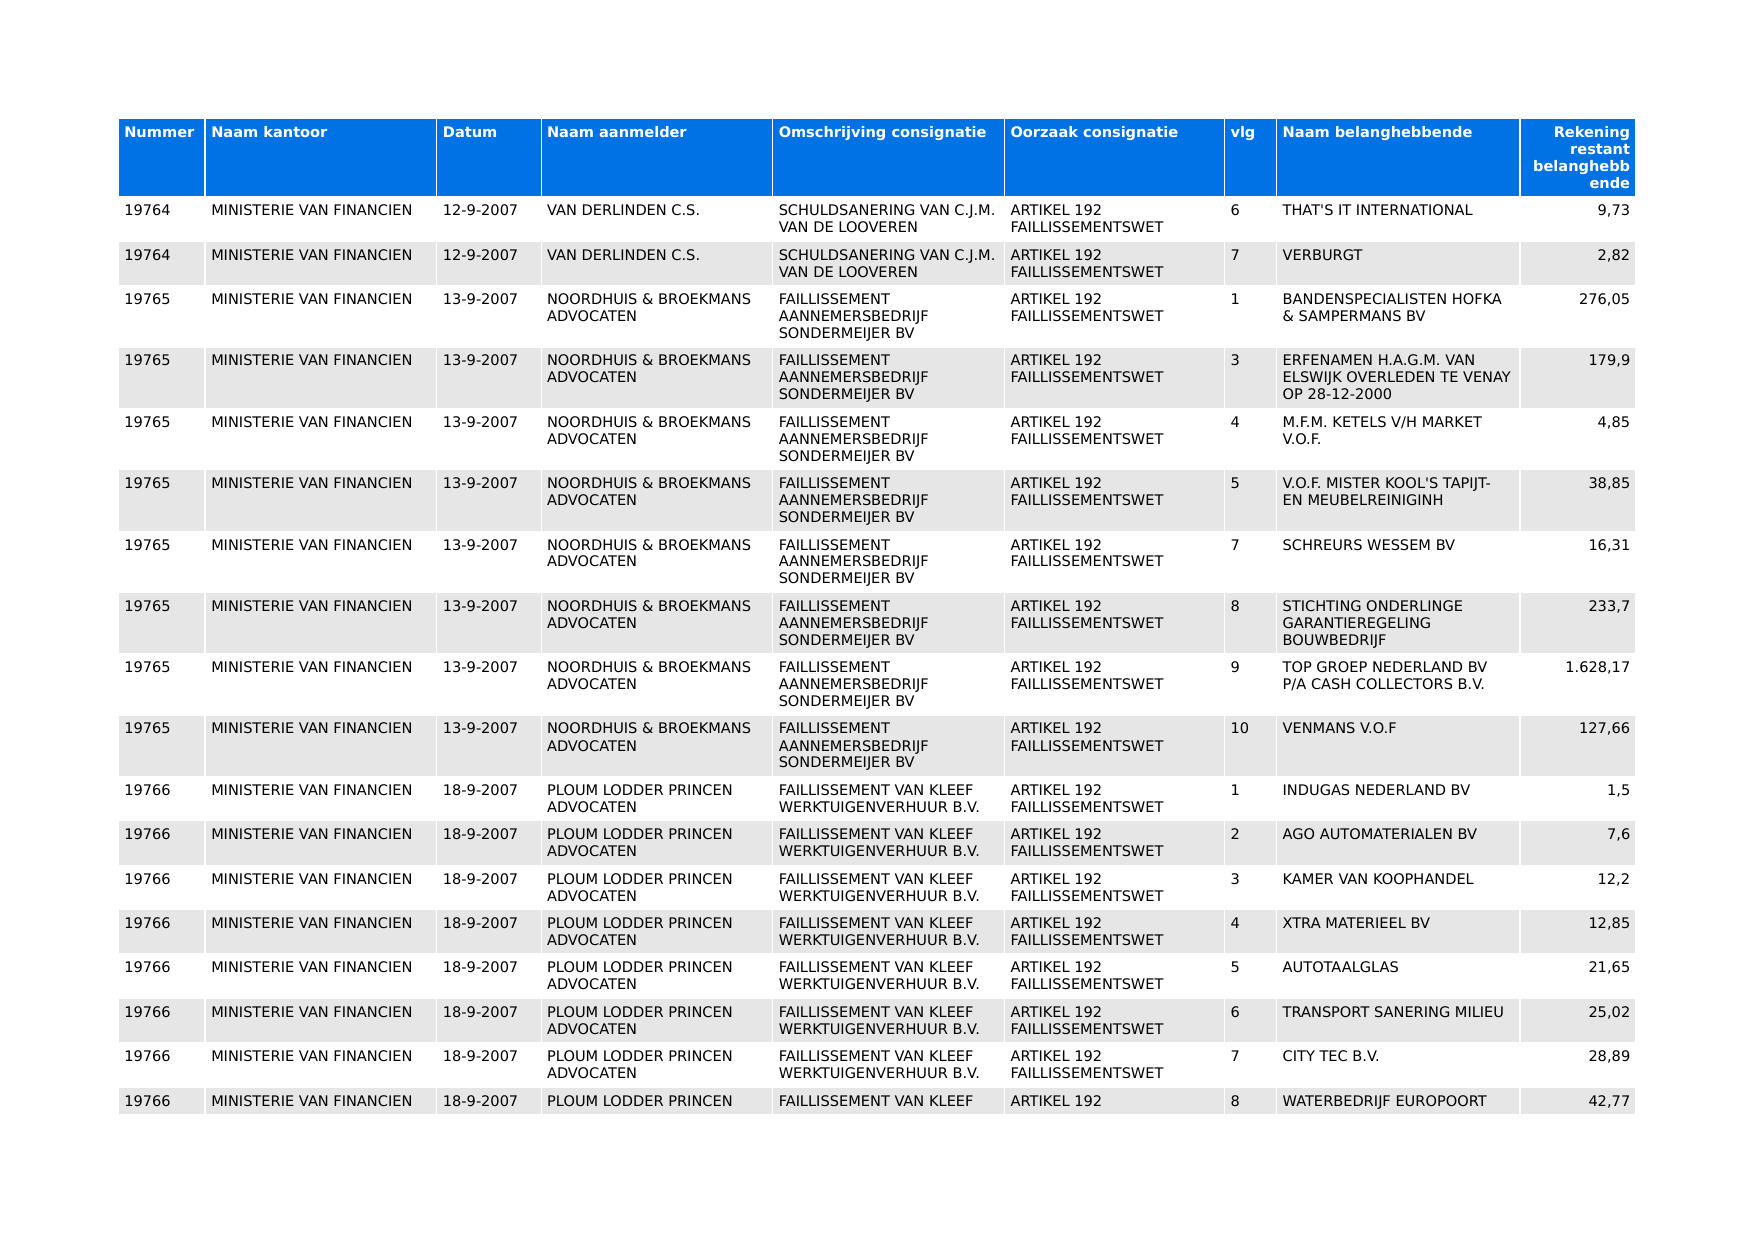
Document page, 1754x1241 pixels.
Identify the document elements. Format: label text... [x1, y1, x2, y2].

table_cell 12-9-2007 [437, 242, 541, 285]
table_cell 1 [1225, 286, 1276, 347]
table_cell ARTIKEL 192 FAILLISSEMENTSWET [1005, 777, 1224, 820]
table_cell MINISTERIE VAN FINANCIEN [206, 1088, 436, 1114]
table_cell 19766 [119, 1088, 204, 1114]
table_cell FAILLISSEMENT AANNEMERSBEDRIJF SONDERMEIJER BV [773, 348, 1004, 408]
table_cell MINISTERIE VAN FINANCIEN [206, 409, 436, 469]
table_cell PLOUM LODDER PRINCEN ADVOCATEN [542, 910, 772, 953]
table_cell 18-9-2007 [437, 866, 541, 909]
table_cell TRANSPORT SANERING MILIEU [1277, 999, 1519, 1042]
table_cell PLOUM LODDER PRINCEN ADVOCATEN [542, 955, 772, 998]
table_cell 13-9-2007 [437, 532, 541, 592]
table_cell PLOUM LODDER PRINCEN ADVOCATEN [542, 777, 772, 820]
table_cell NOORDHUIS & BROEKMANS ADVOCATEN [542, 470, 772, 531]
table_cell 19766 [119, 866, 204, 909]
table_cell ARTIKEL 192 FAILLISSEMENTSWET [1005, 866, 1224, 909]
table_cell 16,31 [1521, 532, 1635, 592]
table_cell PLOUM LODDER PRINCEN ADVOCATEN [542, 1043, 772, 1087]
table_cell PLOUM LODDER PRINCEN ADVOCATEN [542, 999, 772, 1042]
table_header Naam aanmelder [542, 119, 772, 196]
table_cell 25,02 [1521, 999, 1635, 1042]
table_cell ARTIKEL 192 FAILLISSEMENTSWET [1005, 198, 1224, 241]
table_cell FAILLISSEMENT VAN KLEEF WERKTUIGENVERHUUR B.V. [773, 777, 1004, 820]
table_cell PLOUM LODDER PRINCEN ADVOCATEN [542, 821, 772, 865]
table_cell PLOUM LODDER PRINCEN ADVOCATEN [542, 866, 772, 909]
table_cell FAILLISSEMENT VAN KLEEF WERKTUIGENVERHUUR B.V. [773, 821, 1004, 865]
table_cell 18-9-2007 [437, 1088, 541, 1114]
table_cell 6 [1225, 198, 1276, 241]
table_cell 38,85 [1521, 470, 1635, 531]
table_cell FAILLISSEMENT AANNEMERSBEDRIJF SONDERMEIJER BV [773, 409, 1004, 469]
table_header Naam belanghebbende [1277, 119, 1519, 196]
table_cell NOORDHUIS & BROEKMANS ADVOCATEN [542, 716, 772, 776]
table_cell NOORDHUIS & BROEKMANS ADVOCATEN [542, 348, 772, 408]
table_cell FAILLISSEMENT VAN KLEEF WERKTUIGENVERHUUR B.V. [773, 910, 1004, 953]
table_cell MINISTERIE VAN FINANCIEN [206, 999, 436, 1042]
table_cell ARTIKEL 192 FAILLISSEMENTSWET [1005, 593, 1224, 653]
table_cell MINISTERIE VAN FINANCIEN [206, 716, 436, 776]
table_cell TOP GROEP NEDERLAND BV P/A CASH COLLECTORS B.V. [1277, 654, 1519, 715]
table_cell ARTIKEL 192 FAILLISSEMENTSWET [1005, 348, 1224, 408]
table_cell 1 [1225, 777, 1276, 820]
table_cell FAILLISSEMENT VAN KLEEF WERKTUIGENVERHUUR B.V. [773, 866, 1004, 909]
table_cell 19766 [119, 1043, 204, 1087]
table_cell 4 [1225, 409, 1276, 469]
table_cell VAN DERLINDEN C.S. [542, 198, 772, 241]
table_cell FAILLISSEMENT VAN KLEEF WERKTUIGENVERHUUR B.V. [773, 999, 1004, 1042]
table_cell 2 [1225, 821, 1276, 865]
table_header vlg [1225, 119, 1276, 196]
table_cell MINISTERIE VAN FINANCIEN [206, 286, 436, 347]
table_cell 276,05 [1521, 286, 1635, 347]
table_cell FAILLISSEMENT AANNEMERSBEDRIJF SONDERMEIJER BV [773, 654, 1004, 715]
table_cell 8 [1225, 593, 1276, 653]
table_cell 3 [1225, 866, 1276, 909]
table_cell CITY TEC B.V. [1277, 1043, 1519, 1087]
table_cell 7,6 [1521, 821, 1635, 865]
table_cell SCHREURS WESSEM BV [1277, 532, 1519, 592]
table_cell MINISTERIE VAN FINANCIEN [206, 866, 436, 909]
table_cell 1.628,17 [1521, 654, 1635, 715]
table_header Oorzaak consignatie [1005, 119, 1224, 196]
table_cell 3 [1225, 348, 1276, 408]
table_cell ERFENAMEN H.A.G.M. VAN ELSWIJK OVERLEDEN TE VENAY OP 28-12-2000 [1277, 348, 1519, 408]
table_cell 8 [1225, 1088, 1276, 1114]
table_cell 28,89 [1521, 1043, 1635, 1087]
table_cell FAILLISSEMENT AANNEMERSBEDRIJF SONDERMEIJER BV [773, 716, 1004, 776]
table_cell ARTIKEL 192 FAILLISSEMENTSWET [1005, 470, 1224, 531]
table_cell THAT'S IT INTERNATIONAL [1277, 198, 1519, 241]
table_cell MINISTERIE VAN FINANCIEN [206, 955, 436, 998]
table_cell 2,82 [1521, 242, 1635, 285]
table_cell 19764 [119, 198, 204, 241]
table_cell FAILLISSEMENT AANNEMERSBEDRIJF SONDERMEIJER BV [773, 470, 1004, 531]
table_cell 179,9 [1521, 348, 1635, 408]
table_cell 19766 [119, 777, 204, 820]
table_cell 127,66 [1521, 716, 1635, 776]
table_cell MINISTERIE VAN FINANCIEN [206, 821, 436, 865]
table_cell ARTIKEL 192 FAILLISSEMENTSWET [1005, 821, 1224, 865]
table_cell FAILLISSEMENT AANNEMERSBEDRIJF SONDERMEIJER BV [773, 532, 1004, 592]
table_cell ARTIKEL 192 FAILLISSEMENTSWET [1005, 1043, 1224, 1087]
table_cell 19766 [119, 910, 204, 953]
table_cell SCHULDSANERING VAN C.J.M. VAN DE LOOVEREN [773, 242, 1004, 285]
table_cell 12,85 [1521, 910, 1635, 953]
table_cell NOORDHUIS & BROEKMANS ADVOCATEN [542, 654, 772, 715]
table_cell ARTIKEL 192 FAILLISSEMENTSWET [1005, 910, 1224, 953]
table_cell 233,7 [1521, 593, 1635, 653]
table_cell INDUGAS NEDERLAND BV [1277, 777, 1519, 820]
table_cell V.O.F. MISTER KOOL'S TAPIJT- EN MEUBELREINIGINH [1277, 470, 1519, 531]
table_cell M.F.M. KETELS V/H MARKET V.O.F. [1277, 409, 1519, 469]
table_cell 19765 [119, 286, 204, 347]
table_cell 19765 [119, 409, 204, 469]
table_cell 4 [1225, 910, 1276, 953]
table_cell FAILLISSEMENT AANNEMERSBEDRIJF SONDERMEIJER BV [773, 286, 1004, 347]
table_header Datum [437, 119, 541, 196]
table_cell MINISTERIE VAN FINANCIEN [206, 470, 436, 531]
table_cell 13-9-2007 [437, 593, 541, 653]
table_cell FAILLISSEMENT VAN KLEEF WERKTUIGENVERHUUR B.V. [773, 1043, 1004, 1087]
table_cell 19766 [119, 955, 204, 998]
table_cell 18-9-2007 [437, 1043, 541, 1087]
table_cell 7 [1225, 1043, 1276, 1087]
table_cell 19766 [119, 999, 204, 1042]
table_cell 21,65 [1521, 955, 1635, 998]
table_cell MINISTERIE VAN FINANCIEN [206, 1043, 436, 1087]
table_cell 18-9-2007 [437, 777, 541, 820]
table_cell 18-9-2007 [437, 999, 541, 1042]
table_cell 13-9-2007 [437, 409, 541, 469]
table_header Nummer [119, 119, 204, 196]
table_cell VERBURGT [1277, 242, 1519, 285]
table_cell AUTOTAALGLAS [1277, 955, 1519, 998]
table_cell FAILLISSEMENT AANNEMERSBEDRIJF SONDERMEIJER BV [773, 593, 1004, 653]
table_cell 13-9-2007 [437, 470, 541, 531]
table_cell 19765 [119, 470, 204, 531]
table_cell MINISTERIE VAN FINANCIEN [206, 532, 436, 592]
table_cell 5 [1225, 470, 1276, 531]
table_cell 19765 [119, 348, 204, 408]
table_cell 18-9-2007 [437, 821, 541, 865]
table_cell MINISTERIE VAN FINANCIEN [206, 198, 436, 241]
table_cell 19765 [119, 716, 204, 776]
table_cell FAILLISSEMENT VAN KLEEF WERKTUIGENVERHUUR B.V. [773, 955, 1004, 998]
table_cell ARTIKEL 192 FAILLISSEMENTSWET [1005, 999, 1224, 1042]
table_cell MINISTERIE VAN FINANCIEN [206, 654, 436, 715]
table_cell 42,77 [1521, 1088, 1635, 1114]
table_cell MINISTERIE VAN FINANCIEN [206, 777, 436, 820]
table_cell PLOUM LODDER PRINCEN [542, 1088, 772, 1114]
table_cell ARTIKEL 192 FAILLISSEMENTSWET [1005, 654, 1224, 715]
table_cell ARTIKEL 192 [1005, 1088, 1224, 1114]
table_cell 10 [1225, 716, 1276, 776]
table_cell FAILLISSEMENT VAN KLEEF [773, 1088, 1004, 1114]
table_cell MINISTERIE VAN FINANCIEN [206, 593, 436, 653]
table_cell ARTIKEL 192 FAILLISSEMENTSWET [1005, 286, 1224, 347]
table_cell ARTIKEL 192 FAILLISSEMENTSWET [1005, 716, 1224, 776]
table_cell ARTIKEL 192 FAILLISSEMENTSWET [1005, 955, 1224, 998]
table_header Rekening restant belanghebbende [1521, 119, 1635, 196]
table_cell 7 [1225, 242, 1276, 285]
table_cell 5 [1225, 955, 1276, 998]
table_cell VAN DERLINDEN C.S. [542, 242, 772, 285]
table_header Omschrijving consignatie [773, 119, 1004, 196]
table_cell 13-9-2007 [437, 348, 541, 408]
table_cell SCHULDSANERING VAN C.J.M. VAN DE LOOVEREN [773, 198, 1004, 241]
table_cell NOORDHUIS & BROEKMANS ADVOCATEN [542, 532, 772, 592]
table_cell BANDENSPECIALISTEN HOFKA & SAMPERMANS BV [1277, 286, 1519, 347]
table_cell VENMANS V.O.F [1277, 716, 1519, 776]
table_cell 4,85 [1521, 409, 1635, 469]
table_cell 1,5 [1521, 777, 1635, 820]
table_cell MINISTERIE VAN FINANCIEN [206, 910, 436, 953]
table_cell MINISTERIE VAN FINANCIEN [206, 242, 436, 285]
table_cell 6 [1225, 999, 1276, 1042]
table_cell NOORDHUIS & BROEKMANS ADVOCATEN [542, 286, 772, 347]
table_cell ARTIKEL 192 FAILLISSEMENTSWET [1005, 532, 1224, 592]
table_cell 19765 [119, 532, 204, 592]
table_cell NOORDHUIS & BROEKMANS ADVOCATEN [542, 409, 772, 469]
table_cell KAMER VAN KOOPHANDEL [1277, 866, 1519, 909]
table_cell AGO AUTOMATERIALEN BV [1277, 821, 1519, 865]
table_cell 19765 [119, 654, 204, 715]
table_cell WATERBEDRIJF EUROPOORT [1277, 1088, 1519, 1114]
table_cell ARTIKEL 192 FAILLISSEMENTSWET [1005, 409, 1224, 469]
table_header Naam kantoor [206, 119, 436, 196]
table_cell MINISTERIE VAN FINANCIEN [206, 348, 436, 408]
table_cell XTRA MATERIEEL BV [1277, 910, 1519, 953]
table_cell 13-9-2007 [437, 286, 541, 347]
table_cell 18-9-2007 [437, 955, 541, 998]
table_cell ARTIKEL 192 FAILLISSEMENTSWET [1005, 242, 1224, 285]
table_cell STICHTING ONDERLINGE GARANTIEREGELING BOUWBEDRIJF [1277, 593, 1519, 653]
table_cell 7 [1225, 532, 1276, 592]
table_cell 13-9-2007 [437, 716, 541, 776]
table_cell 19764 [119, 242, 204, 285]
table_cell NOORDHUIS & BROEKMANS ADVOCATEN [542, 593, 772, 653]
table_cell 12-9-2007 [437, 198, 541, 241]
table_cell 18-9-2007 [437, 910, 541, 953]
table_cell 12,2 [1521, 866, 1635, 909]
table_cell 9 [1225, 654, 1276, 715]
table_cell 19766 [119, 821, 204, 865]
table_cell 19765 [119, 593, 204, 653]
table_cell 9,73 [1521, 198, 1635, 241]
table_cell 13-9-2007 [437, 654, 541, 715]
